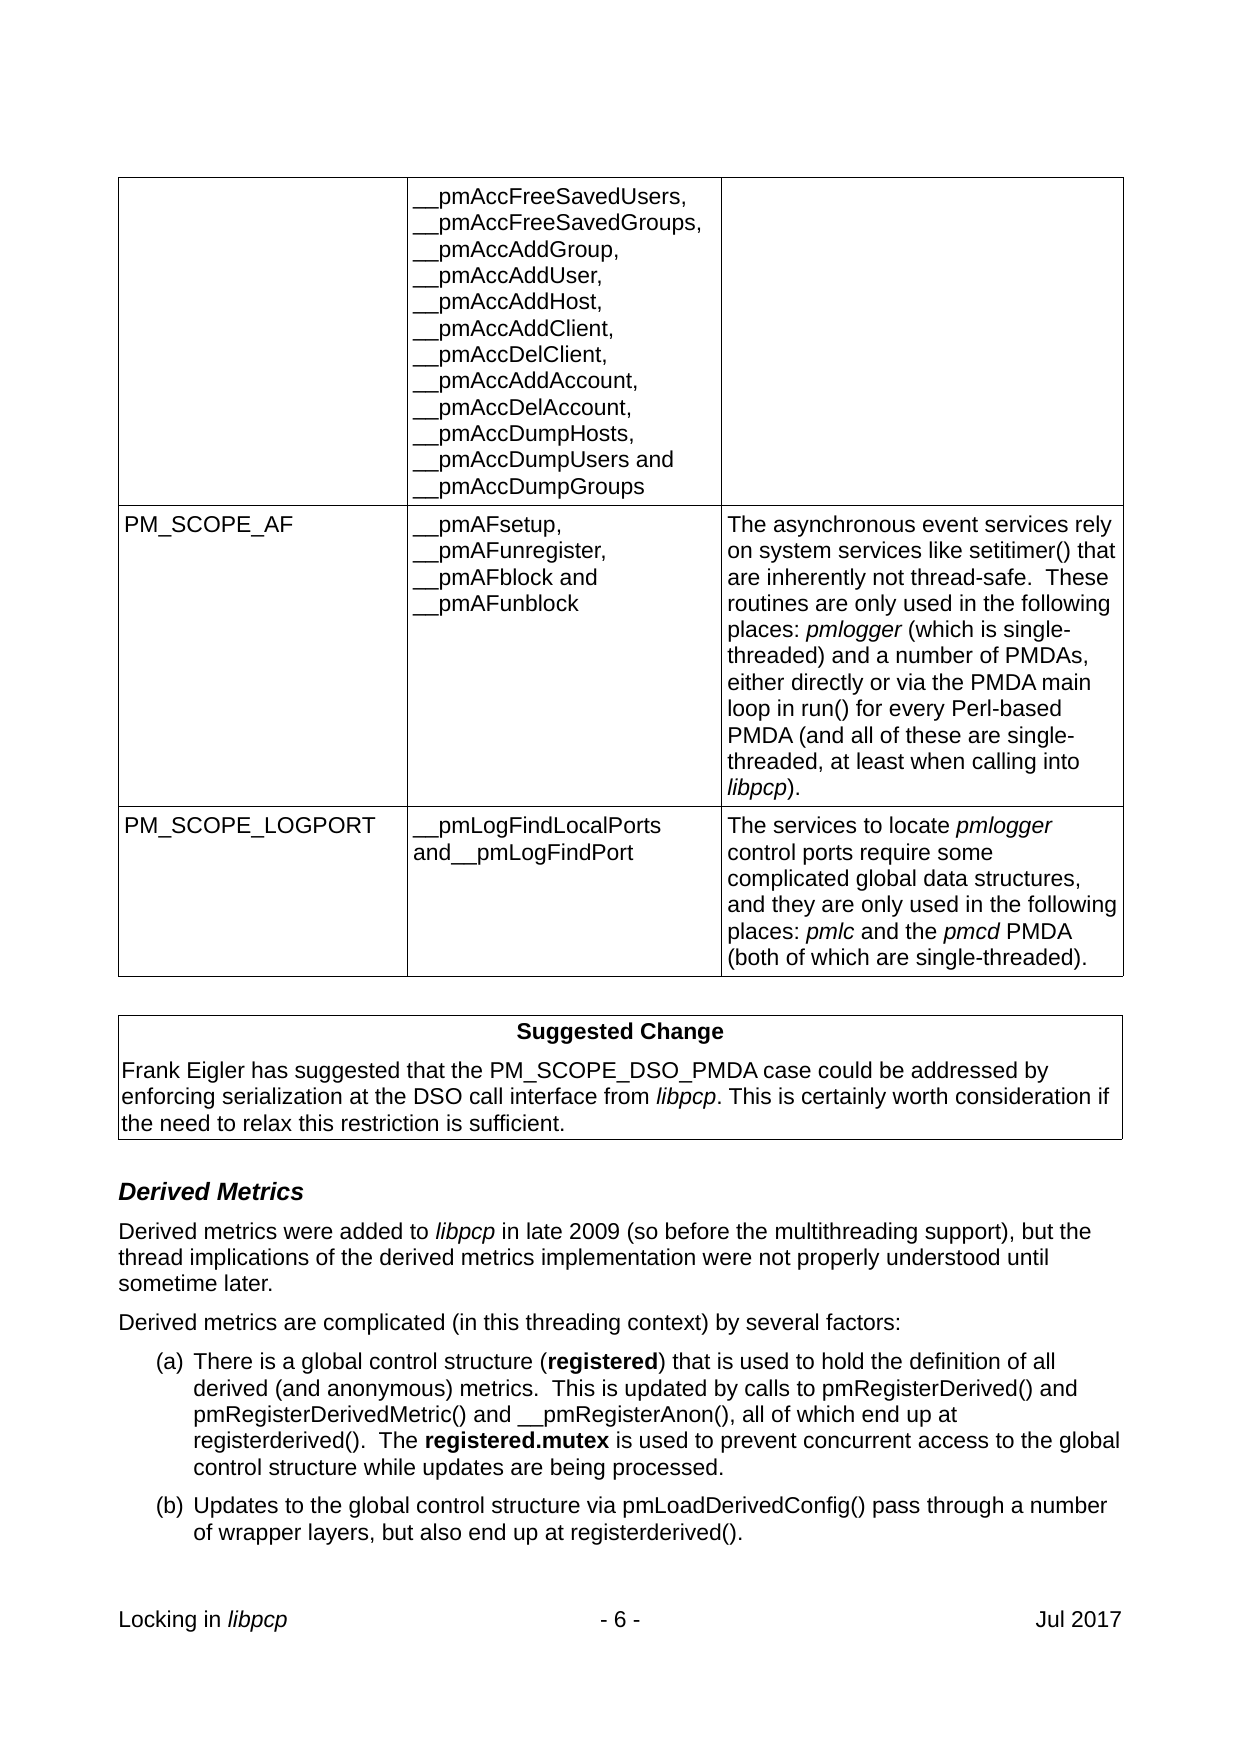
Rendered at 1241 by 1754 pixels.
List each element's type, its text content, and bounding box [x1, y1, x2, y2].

table_cell [119, 178, 407, 505]
table_cell __pmLogFindLocalPorts and__pmLogFindPort [408, 807, 721, 976]
table_cell The services to locate pmlogger control ports require some complicated global data structures, and they are only used in the following places: pmlc and the pmcd PMDA (both of which are single-threaded). [722, 807, 1123, 976]
text Derived metrics are complicated (in this threading context) by several factors: [118, 1309, 1122, 1336]
table_cell PM_SCOPE_LOGPORT [119, 807, 407, 976]
list Updates to the global control structure via pmLoadDerivedConfig() pass through a number of wrapper layers, but also end up at registerderived(). [156, 1492, 1122, 1545]
text Suggested Change [119, 1016, 1122, 1044]
table_cell __pmAFsetup, __pmAFunregister, __pmAFblock and __pmAFunblock [408, 506, 721, 806]
table_cell PM_SCOPE_AF [119, 506, 407, 806]
table_cell The asynchronous event services rely on system services like setitimer() that are inherently not thread-safe. These routines are only used in the following places: pmlogger (which is single-threaded) and a number of PMDAs, either directly or via the PMDA main loop in run() for every Perl-based PMDA (and all of these are single-threaded, at least when calling into libpcp). [722, 506, 1123, 806]
list There is a global control structure (registered) that is used to hold the definition of all derived (and anonymous) metrics. This is updated by calls to pmRegisterDerived() and pmRegisterDerivedMetric() and __pmRegisterAnon(), all of which end up at registerderived(). The registered.mutex is used to prevent concurrent access to the global control structure while updates are being processed. [156, 1348, 1122, 1480]
subtitle Derived Metrics [118, 1176, 1122, 1205]
table_cell [722, 178, 1123, 505]
text Frank Eigler has suggested that the PM_SCOPE_DSO_PMDA case could be addressed by enforcing serialization at the DSO call interface from libpcp. This is certainly worth consideration if the need to relax this restriction is sufficient. [119, 1054, 1122, 1139]
table_cell __pmAccFreeSavedUsers, __pmAccFreeSavedGroups, __pmAccAddGroup, __pmAccAddUser, __pmAccAddHost, __pmAccAddClient, __pmAccDelClient, __pmAccAddAccount, __pmAccDelAccount, __pmAccDumpHosts, __pmAccDumpUsers and __pmAccDumpGroups [408, 178, 721, 505]
text Derived metrics were added to libpcp in late 2009 (so before the multithreading support), but the thread implications of the derived metrics implementation were not properly understood until sometime later. [118, 1218, 1122, 1297]
